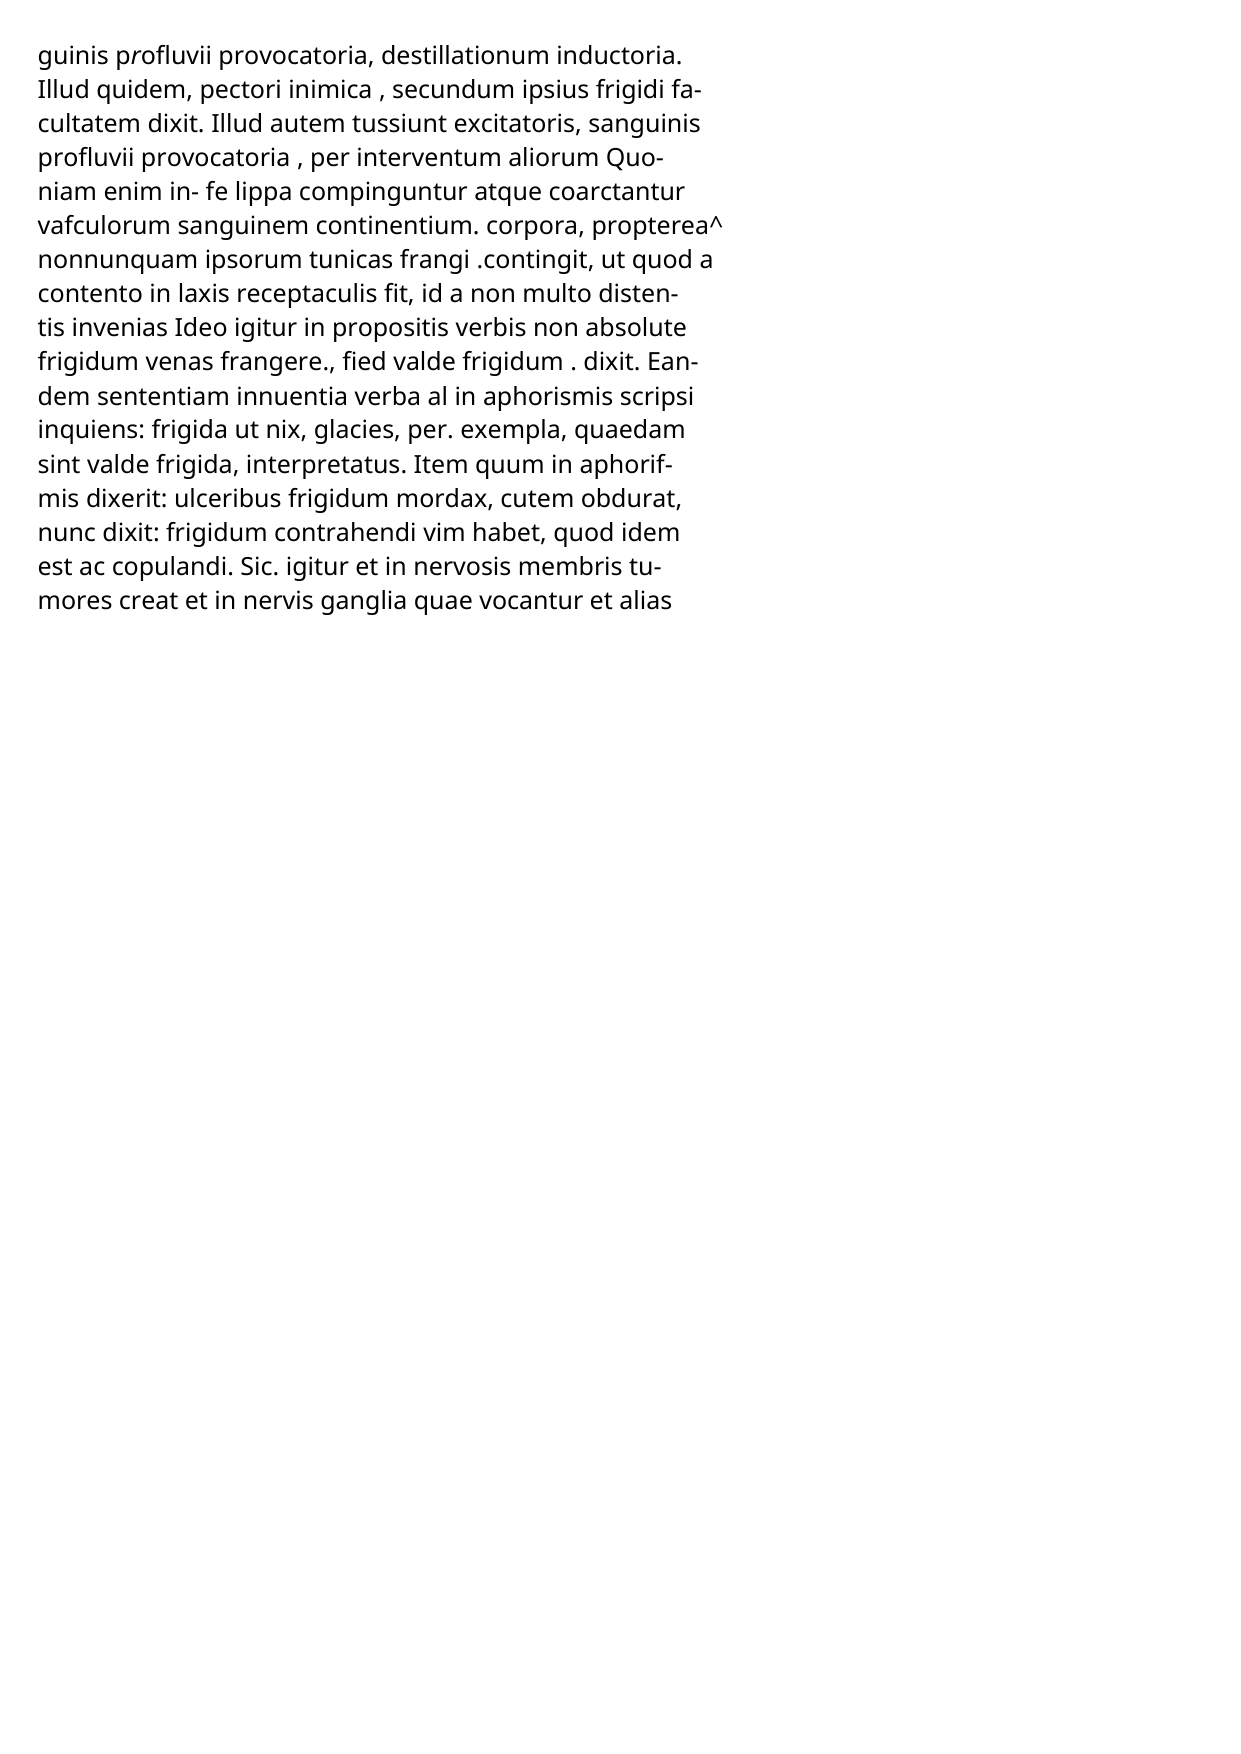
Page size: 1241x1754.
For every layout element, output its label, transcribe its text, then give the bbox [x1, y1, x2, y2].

text guinis profluvii provocatoria, destillationum inductoria. Illud quidem, pectori inimica , secundum ipsius frigidi fa- cultatem dixit. Illud autem tussiunt excitatoris, sanguinis profluvii provocatoria , per interventum aliorum Quo- niam enim in- fe lippa compinguntur atque coarctantur vafculorum sanguinem continentium. corpora, propterea^ nonnunquam ipsorum tunicas frangi .contingit, ut quod a contento in laxis receptaculis fit, id a non multo disten- tis invenias Ideo igitur in propositis verbis non absolute frigidum venas frangere., fied valde frigidum . dixit. Ean- dem sententiam innuentia verba al in aphorismis scripsi inquiens: frigida ut nix, glacies, per. exempla, quaedam sint valde frigida, interpretatus. Item quum in aphorif- mis dixerit: ulceribus frigidum mordax, cutem obdurat, nunc dixit: frigidum contrahendi vim habet, quod idem est ac copulandi. Sic. igitur et in nervosis membris tu- mores creat et in nervis ganglia quae vocantur et alias [37, 37, 1203, 617]
